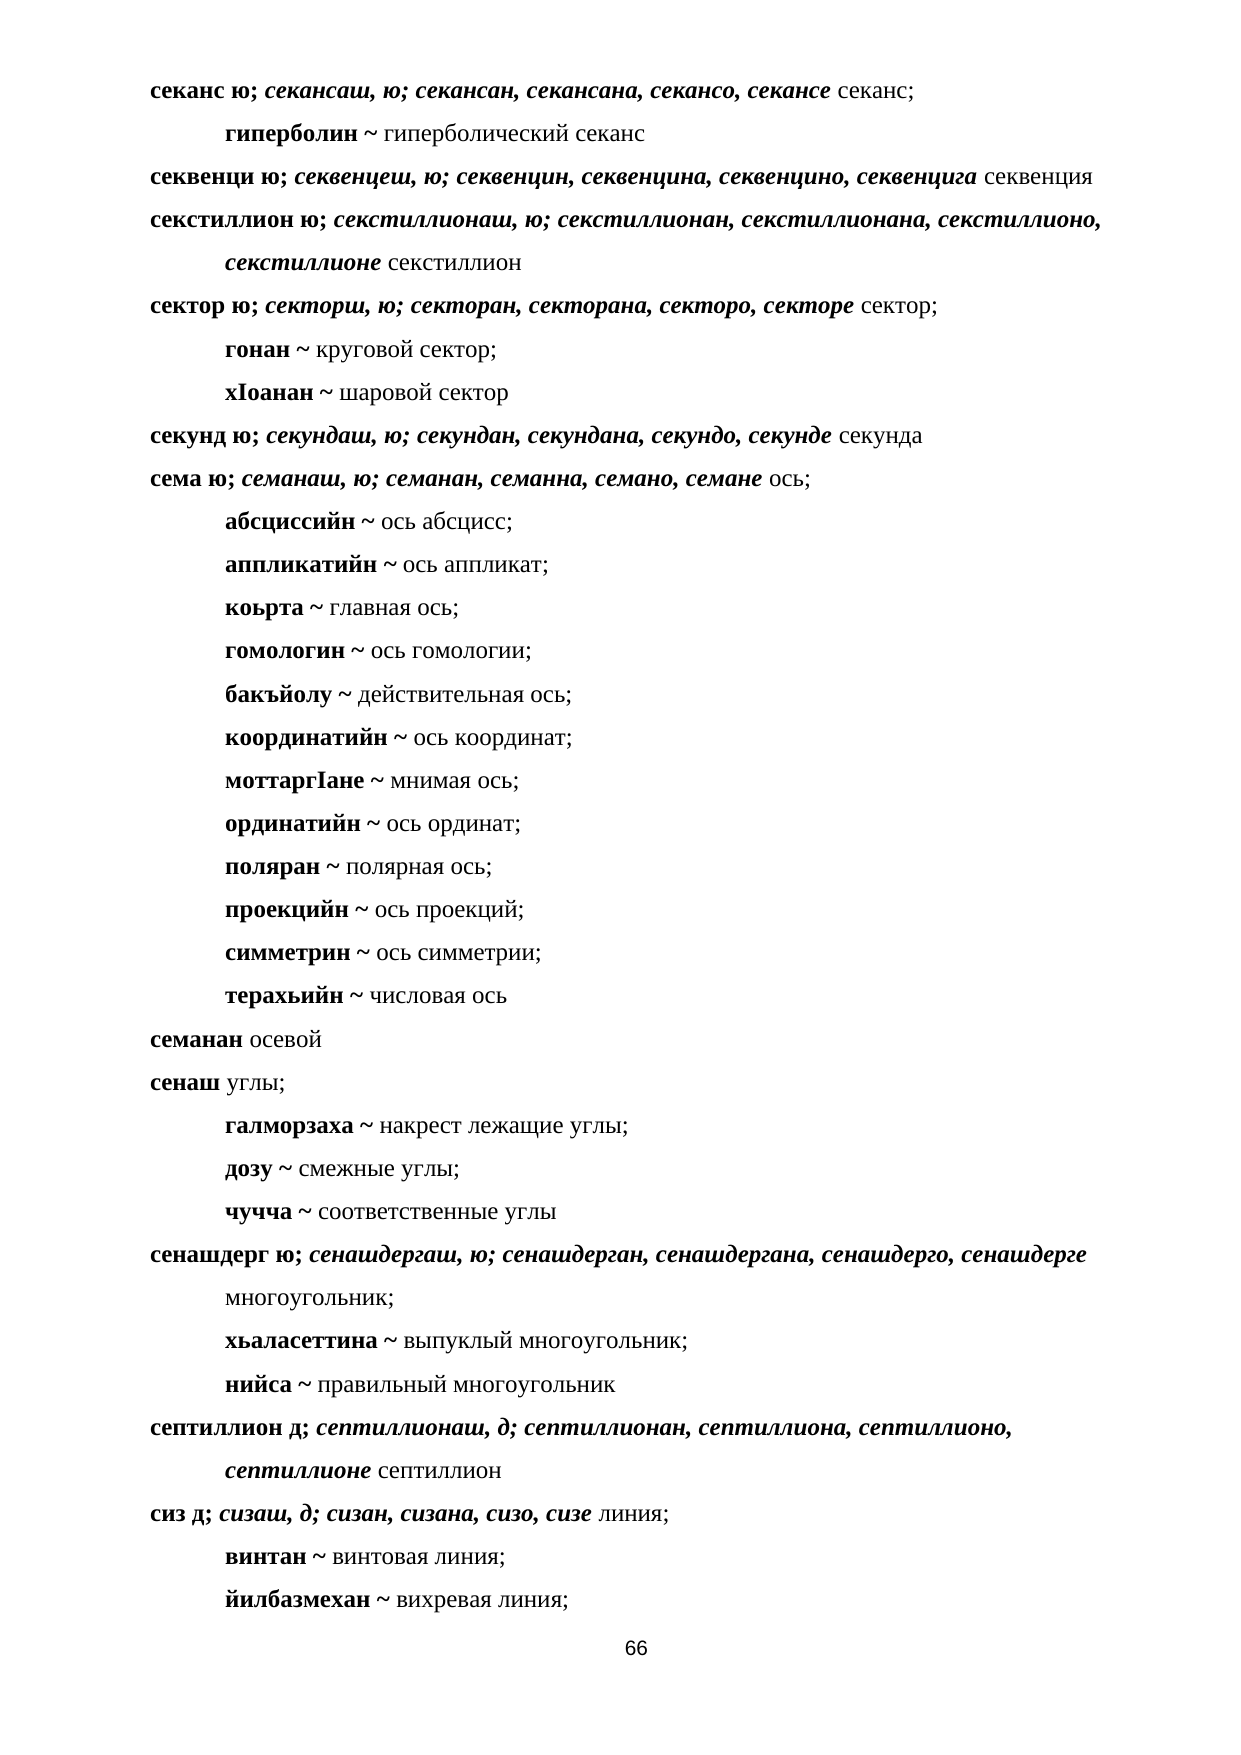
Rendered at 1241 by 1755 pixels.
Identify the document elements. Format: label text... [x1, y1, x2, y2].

text семанан осевой [150, 1024, 1122, 1052]
text секанс ю; секансаш, ю; секансан, секансана, секансо, секансе секанс; гиперболин ~ гиперболический секанс [150, 75, 1122, 147]
text сенашдерг ю; сенашдергаш, ю; сенашдерган, сенашдергана, сенашдерго, сенашдерге многоугольник; хьаласеттина ~ выпуклый многоугольник; нийса ~ правильный многоугольник [150, 1239, 1122, 1397]
text септиллион д; септиллионаш, д; септиллионан, септиллиона, септиллионо, септиллионе септиллион [150, 1412, 1122, 1484]
text сенаш углы; галморзаха ~ накрест лежащие углы; дозу ~ смежные углы; чучча ~ соответственные углы [150, 1067, 1122, 1225]
text сектор ю; секторш, ю; секторан, секторана, секторо, секторе сектор; гонан ~ круговой сектор; хӀоанан ~ шаровой сектор [150, 291, 1122, 406]
text секстиллион ю; секстиллионаш, ю; секстиллионан, секстиллионана, секстиллионо, секстиллионе секстиллион [150, 204, 1122, 276]
text сема ю; семанаш, ю; семанан, семанна, семано, семане ось; абсциссийн ~ ось абсцисс; аппликатийн ~ ось аппликат; коьрта ~ главная ось; гомологин ~ ось гомологии; бакъйолу ~ действительная ось; координатийн ~ ось координат; моттаргӀане ~ мнимая ось; ординатийн ~ ось ординат; поляран ~ полярная ось; проекцийн ~ ось проекций; симметрин ~ ось симметрии; терахьийн ~ числовая ось [150, 463, 1122, 1009]
text секвенци ю; секвенцеш, ю; секвенцин, секвенцина, секвенцино, секвенцига секвенция [150, 161, 1122, 190]
text сиз д; сизаш, д; сизан, сизана, сизо, сизе линия; винтан ~ винтовая линия; йилбазмехан ~ вихревая линия; [150, 1498, 1122, 1613]
text секунд ю; секундаш, ю; секундан, секундана, секундо, секунде секунда [150, 420, 1122, 449]
